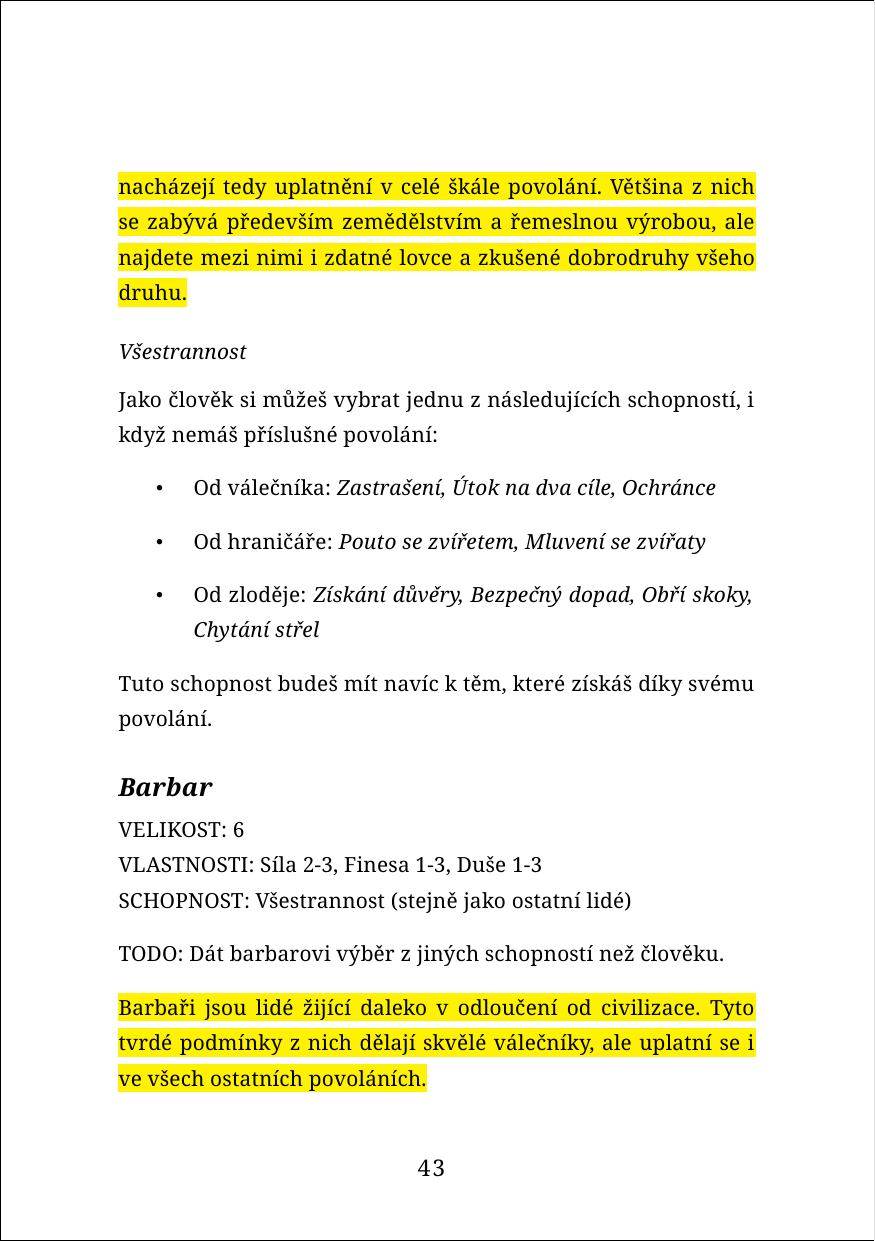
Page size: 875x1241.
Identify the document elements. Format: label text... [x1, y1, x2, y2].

text Jako člověk si můžeš vybrat jednu z následujících schopností, i když nemáš příslušné povolání: [118, 385, 756, 449]
list Od hraničáře: Pouto se zvířetem, Mluvení se zvířaty [156, 527, 756, 555]
list Od válečníka: Zastrašení, Útok na dva cíle, Ochránce [156, 473, 756, 502]
text VELIKOST: 6 VLASTNOSTI: Síla 2-3, Finesa 1-3, Duše 1-3 SCHOPNOST: Všestrannost (stejně jako ostatní lidé) [118, 815, 756, 914]
list Od zloděje: Získání důvěry, Bezpečný dopad, Obří skoky, Chytání střel [156, 580, 756, 644]
text Tuto schopnost budeš mít navíc k těm, které získáš díky svému povolání. [118, 669, 756, 733]
subtitle Barbar [118, 769, 756, 803]
text nacházejí tedy uplatnění v celé škále povolání. Většina z nich se zabývá především zemědělstvím a řemeslnou výrobou, ale najdete mezi nimi i zdatné lovce a zkušené dobrodruhy všeho druhu. [118, 172, 756, 307]
text Barbaři jsou lidé žijící daleko v odloučení od civilizace. Tyto tvrdé podmínky z nich dělají skvělé válečníky, ale uplatní se i ve všech ostatních povoláních. [118, 993, 756, 1092]
text Všestrannost [118, 337, 756, 366]
text TODO: Dát barbarovi výběr z jiných schopností než člověku. [118, 939, 756, 968]
